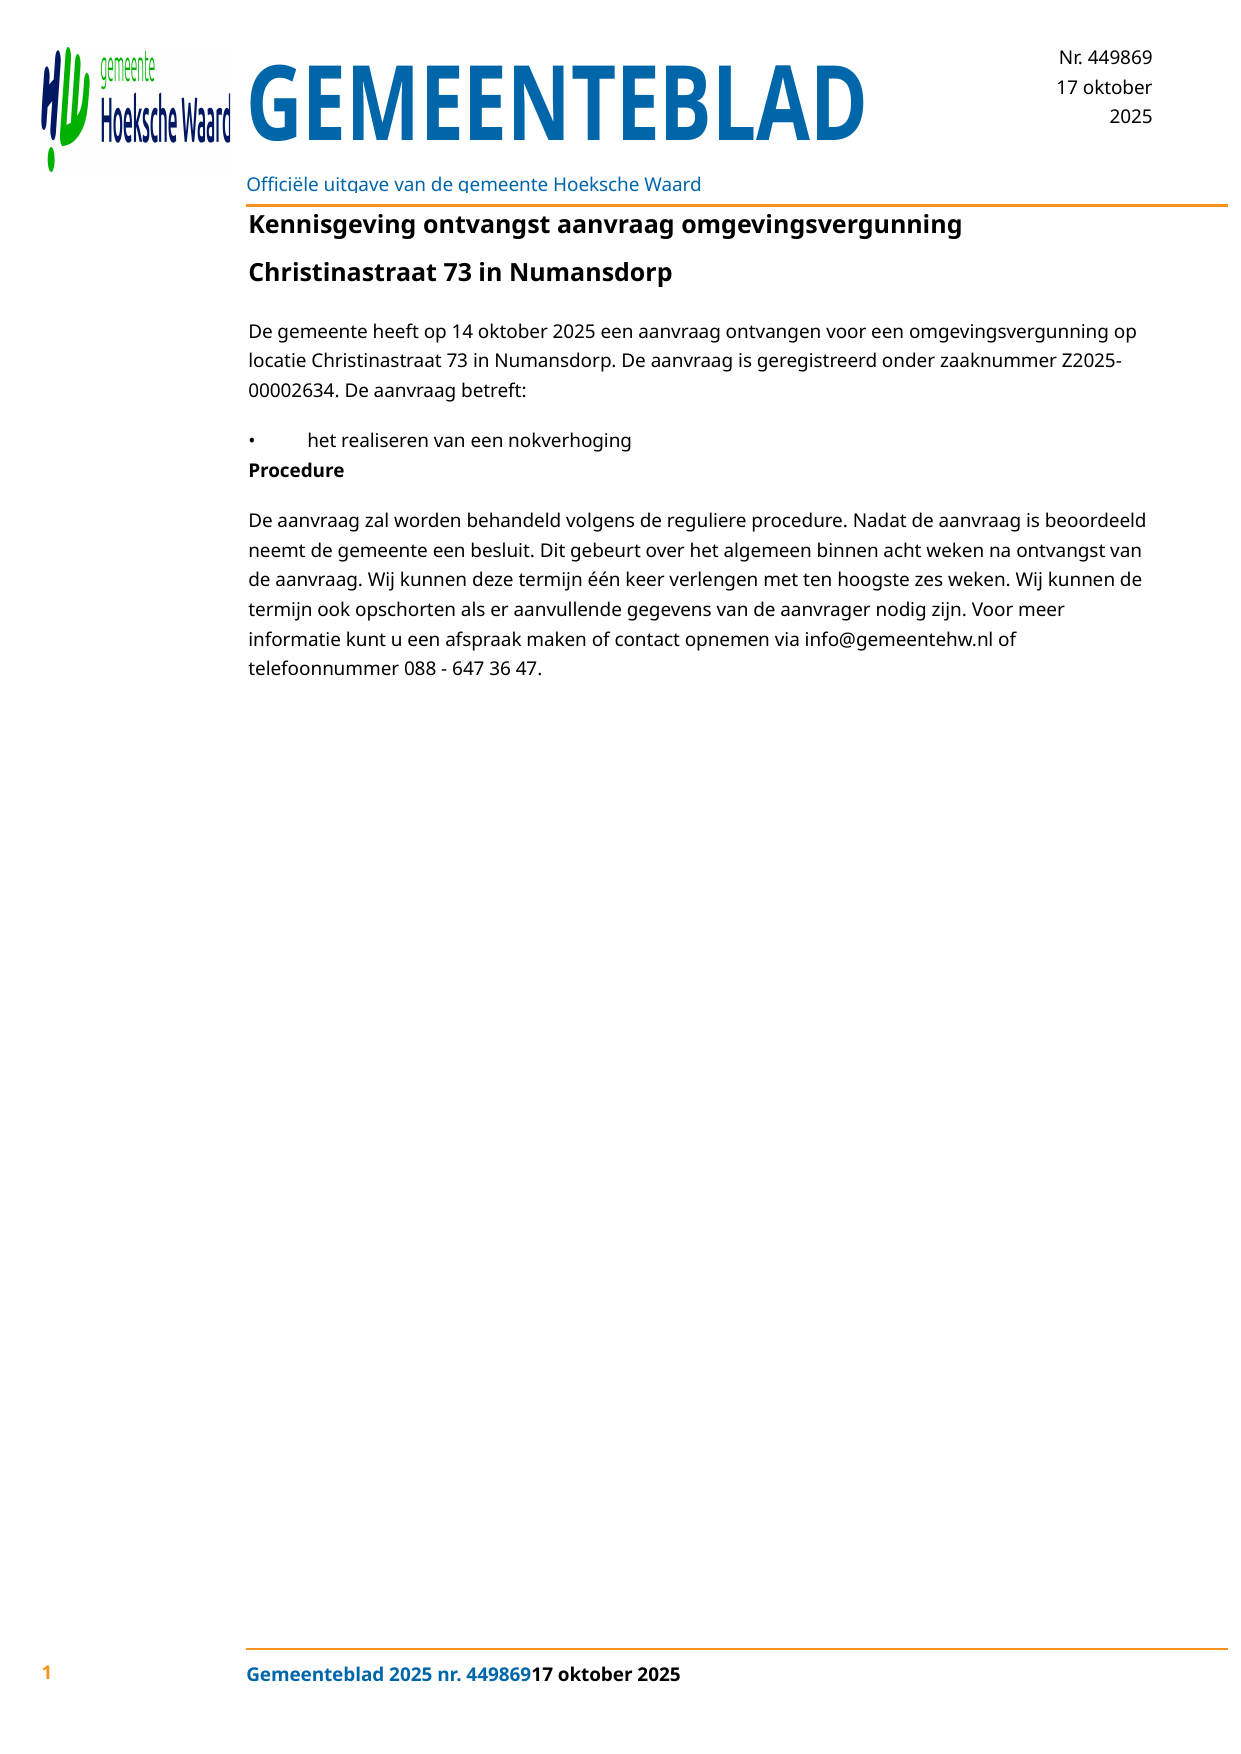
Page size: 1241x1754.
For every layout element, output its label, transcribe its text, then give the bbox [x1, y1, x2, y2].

text Kennisgeving ontvangst aanvraag omgevingsvergunning Christinastraat 73 in Numansdorp [248, 207, 1152, 288]
list het realiseren van een nokverhoging [248, 427, 1152, 453]
text De gemeente heeft op 14 oktober 2025 een aanvraag ontvangen voor een omgevingsvergunning op locatie Christinastraat 73 in Numansdorp. De aanvraag is geregistreerd onder zaaknummer Z2025-00002634. De aanvraag betreft: [248, 318, 1152, 403]
text De aanvraag zal worden behandeld volgens de reguliere procedure. Nadat de aanvraag is beoordeeld neemt de gemeente een besluit. Dit gebeurt over het algemeen binnen acht weken na ontvangst van de aanvraag. Wij kunnen deze termijn één keer verlengen met ten hoogste zes weken. Wij kunnen de termijn ook opschorten als er aanvullende gegevens van de aanvrager nodig zijn. Voor meer informatie kunt u een afspraak maken of contact opnemen via info@gemeentehw.nl of telefoonnummer 088 - 647 36 47. [248, 507, 1152, 681]
picture [41, 47, 231, 172]
text Procedure [248, 457, 1152, 483]
